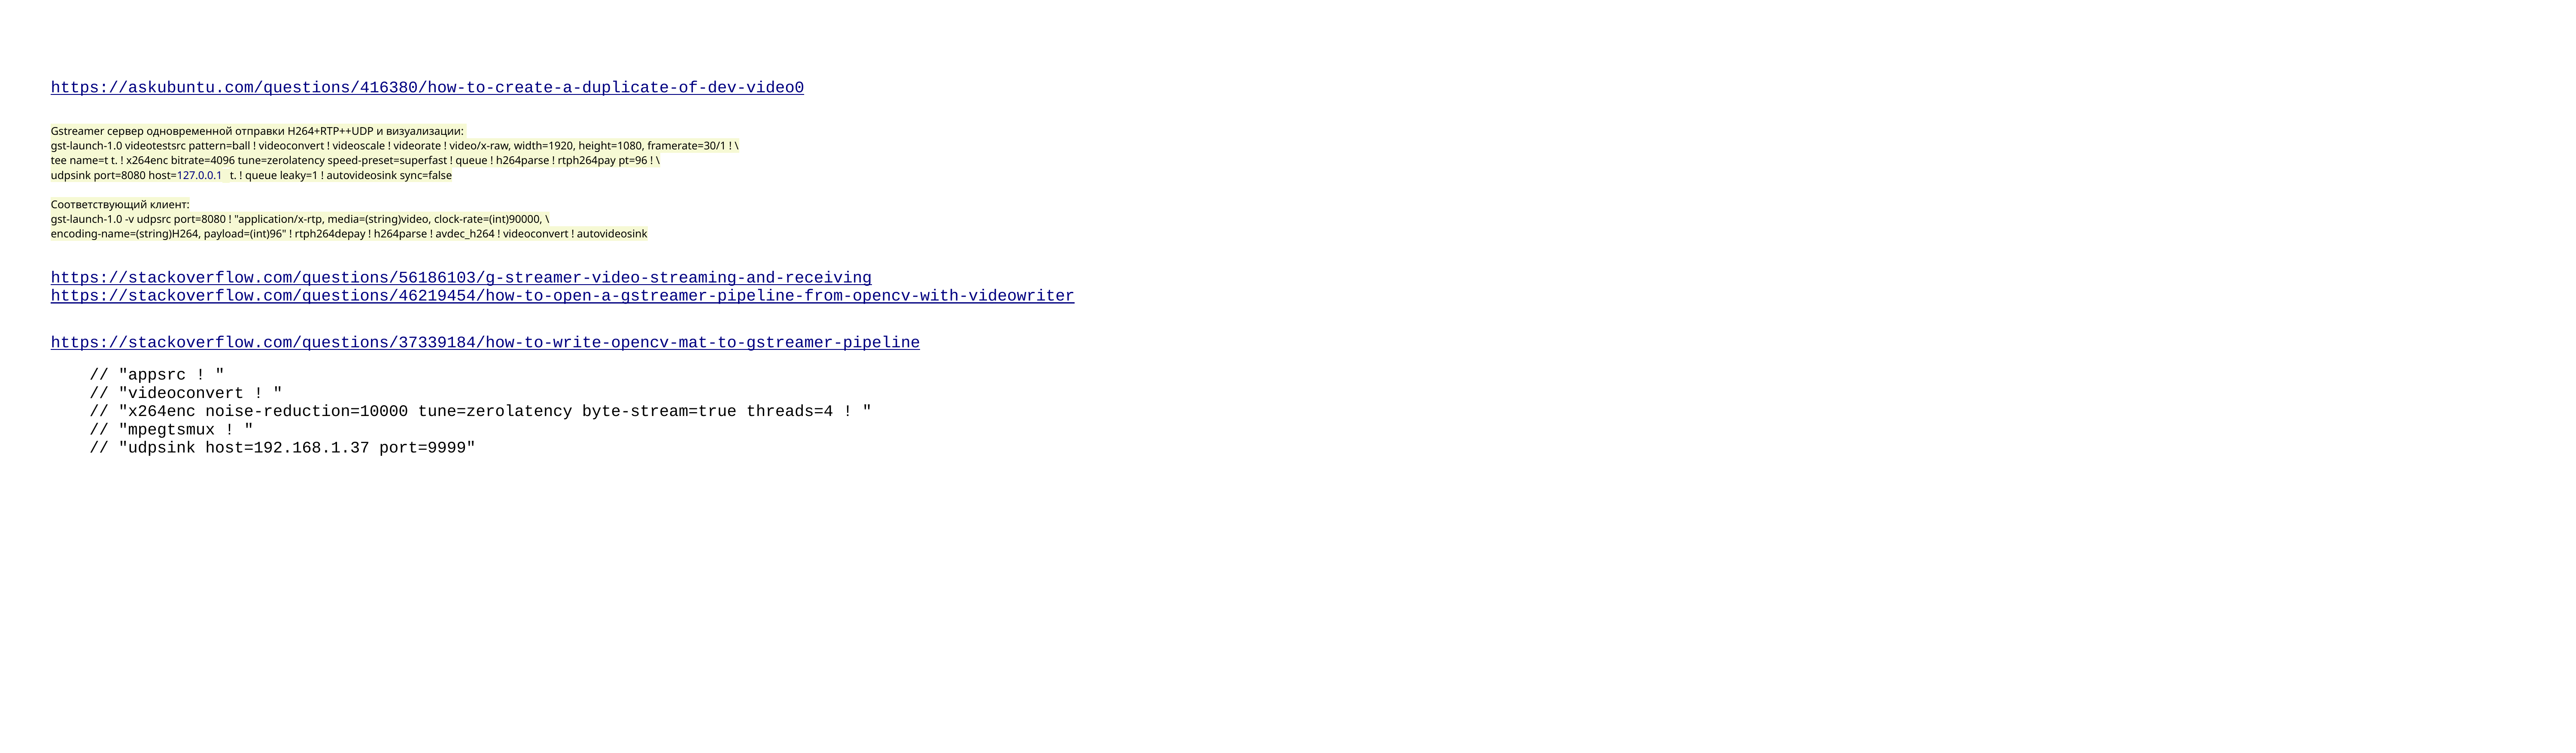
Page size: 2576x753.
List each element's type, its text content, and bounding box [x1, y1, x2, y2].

text https://stackoverflow.com/questions/46219454/how-to-open-a-gstreamer-pipeline-from-opencv-with-videowriter [51, 287, 2525, 306]
text // "udpsink host=192.168.1.37 port=9999" [51, 439, 2525, 458]
text tee name=t t. ! x264enc bitrate=4096 tune=zerolatency speed-preset=superfast ! queue ! h264parse ! rtph264pay pt=96 ! \ [51, 153, 2525, 167]
text // "appsrc ! " [51, 366, 2525, 385]
text // "x264enc noise-reduction=10000 tune=zerolatency byte-stream=true threads=4 ! " [51, 403, 2525, 421]
text Gstreamer сервер одновременной отправки H264+RTP++UDP и визуализации: gst-launch-1.0 videotestsrc pattern=ball ! videoconvert ! videoscale ! videorate ! video/x-raw, width=1920, height=1080, framerate=30/1 ! \ [51, 124, 2525, 153]
text // "mpegtsmux ! " [51, 421, 2525, 439]
text udpsink port=8080 host=127.0.0.1 t. ! queue leaky=1 ! autovideosink sync=false Соответствующий клиент: gst-launch-1.0 -v udpsrc port=8080 ! "application/x-rtp, media=(string)video, clock-rate=(int)90000, \ [51, 167, 2525, 226]
text encoding-name=(string)H264, payload=(int)96" ! rtph264depay ! h264parse ! avdec_h264 ! videoconvert ! autovideosink [51, 226, 2525, 241]
text https://askubuntu.com/questions/416380/how-to-create-a-duplicate-of-dev-video0 [51, 79, 2525, 97]
text https://stackoverflow.com/questions/37339184/how-to-write-opencv-mat-to-gstreamer-pipeline [51, 334, 2525, 352]
text // "videoconvert ! " [51, 385, 2525, 403]
text https://stackoverflow.com/questions/56186103/g-streamer-video-streaming-and-receiving [51, 269, 2525, 287]
